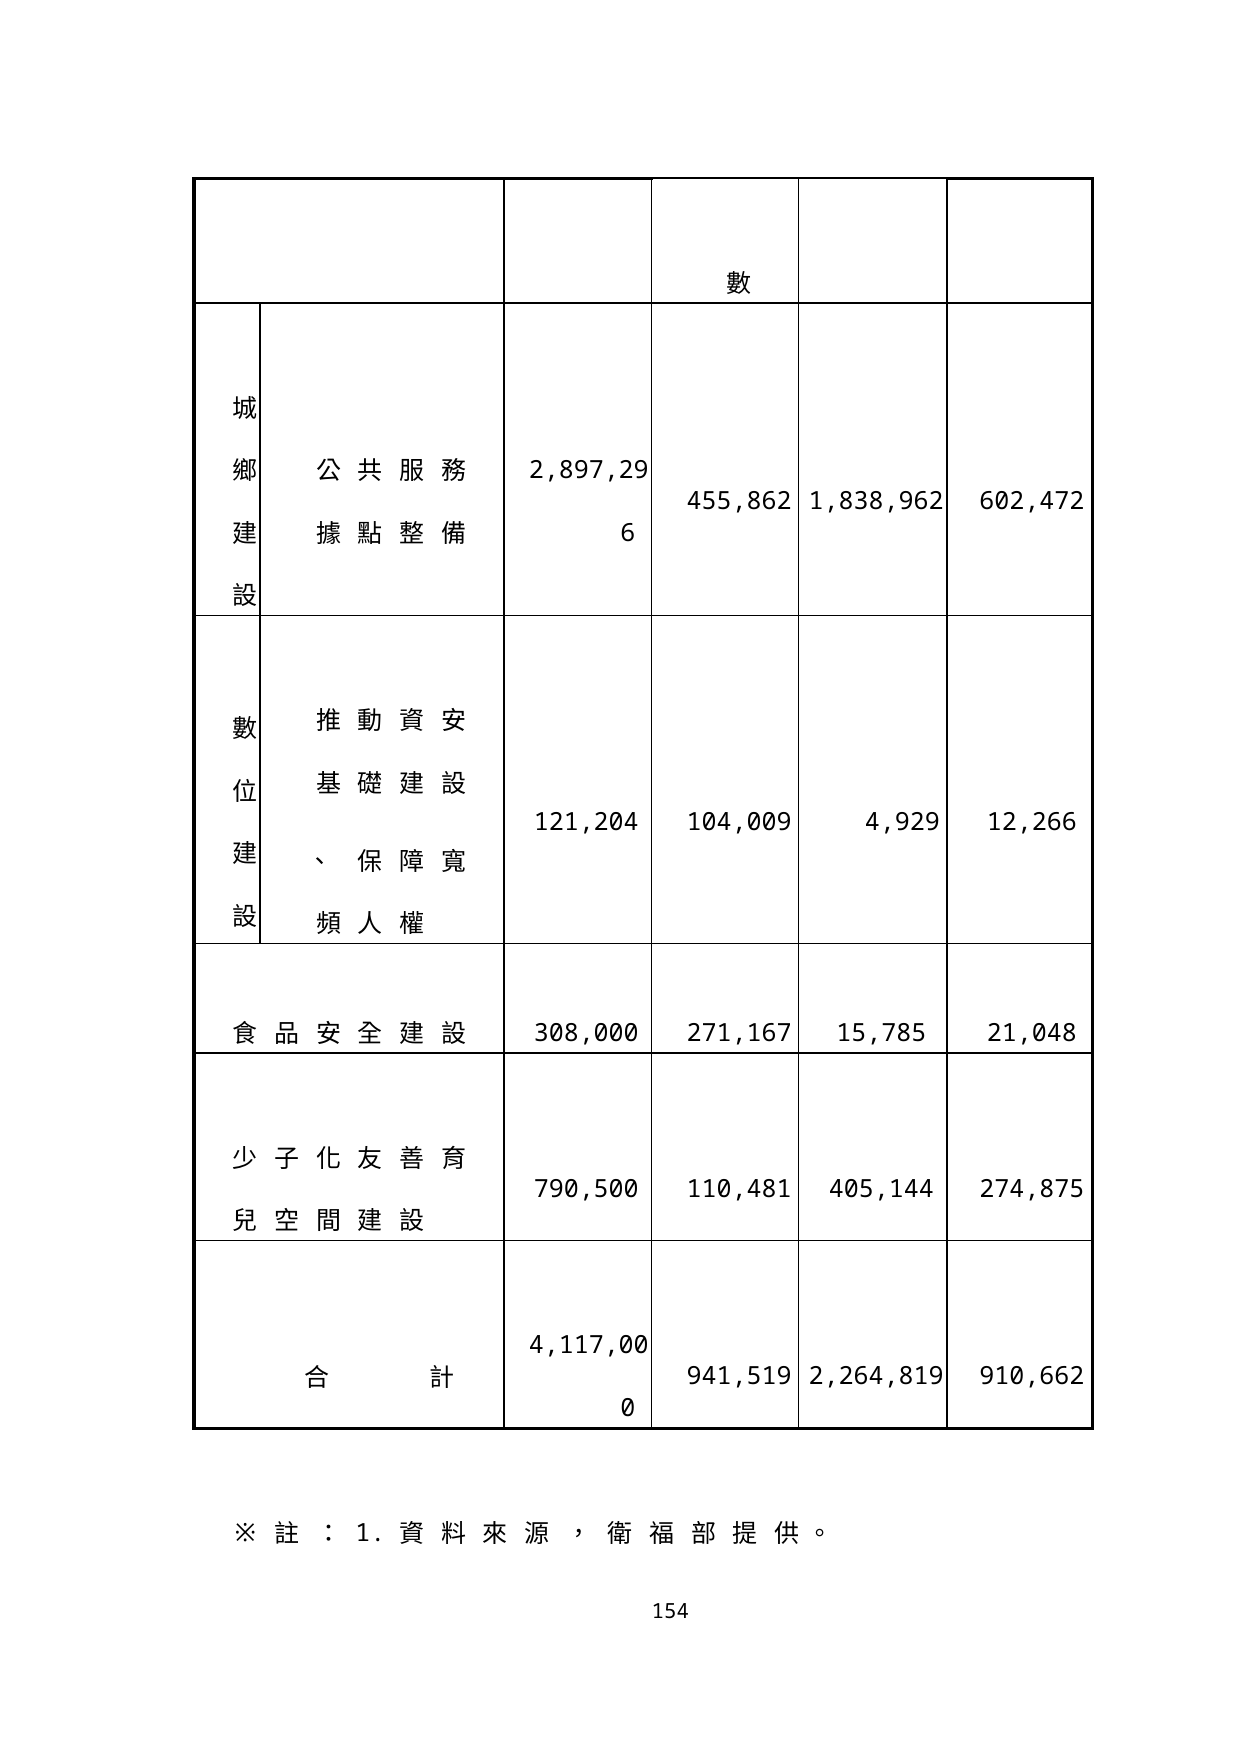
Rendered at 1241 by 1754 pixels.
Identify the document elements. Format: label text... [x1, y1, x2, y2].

table_cell 合 計 [196, 1241, 503, 1427]
table_cell 公共服務據點整備 [261, 304, 503, 615]
table_header [505, 180, 651, 302]
table_cell 數位建設 [196, 616, 259, 943]
table_cell 4,117,000 [505, 1241, 651, 1427]
table_cell 1,838,962 [799, 304, 946, 615]
table_cell 數 [652, 179, 798, 302]
table_cell 城鄉建設 [196, 304, 259, 615]
table_cell 121,204 [505, 616, 651, 943]
table_cell 21,048 [948, 944, 1091, 1052]
table_cell 274,875 [948, 1054, 1091, 1240]
table_cell 食品安全建設 [196, 944, 503, 1052]
table_cell 15,785 [799, 944, 946, 1052]
table_cell 4,929 [799, 616, 946, 943]
table_cell 110,481 [652, 1054, 798, 1240]
table_cell 602,472 [948, 304, 1091, 615]
table_header [948, 180, 1091, 302]
table_cell 455,862 [652, 304, 798, 615]
table_cell 271,167 [652, 944, 798, 1052]
table_cell 2,264,819 [799, 1241, 946, 1427]
table_cell 少子化友善育兒空間建設 [196, 1054, 503, 1240]
text ※註：1.資料來源，衛福部提供。 [186, 1490, 1058, 1552]
table_cell 推動資安基礎建設 、保障寬頻人權 [261, 616, 503, 943]
table_cell 910,662 [948, 1241, 1091, 1427]
table_cell 12,266 [948, 616, 1091, 943]
table_cell 104,009 [652, 616, 798, 943]
table_cell 941,519 [652, 1241, 798, 1427]
table_cell 2,897,296 [505, 304, 651, 615]
table_header [196, 180, 503, 302]
table_cell 308,000 [505, 944, 651, 1052]
table_cell [799, 179, 946, 302]
table_cell 790,500 [505, 1054, 651, 1240]
table_cell 405,144 [799, 1054, 946, 1240]
